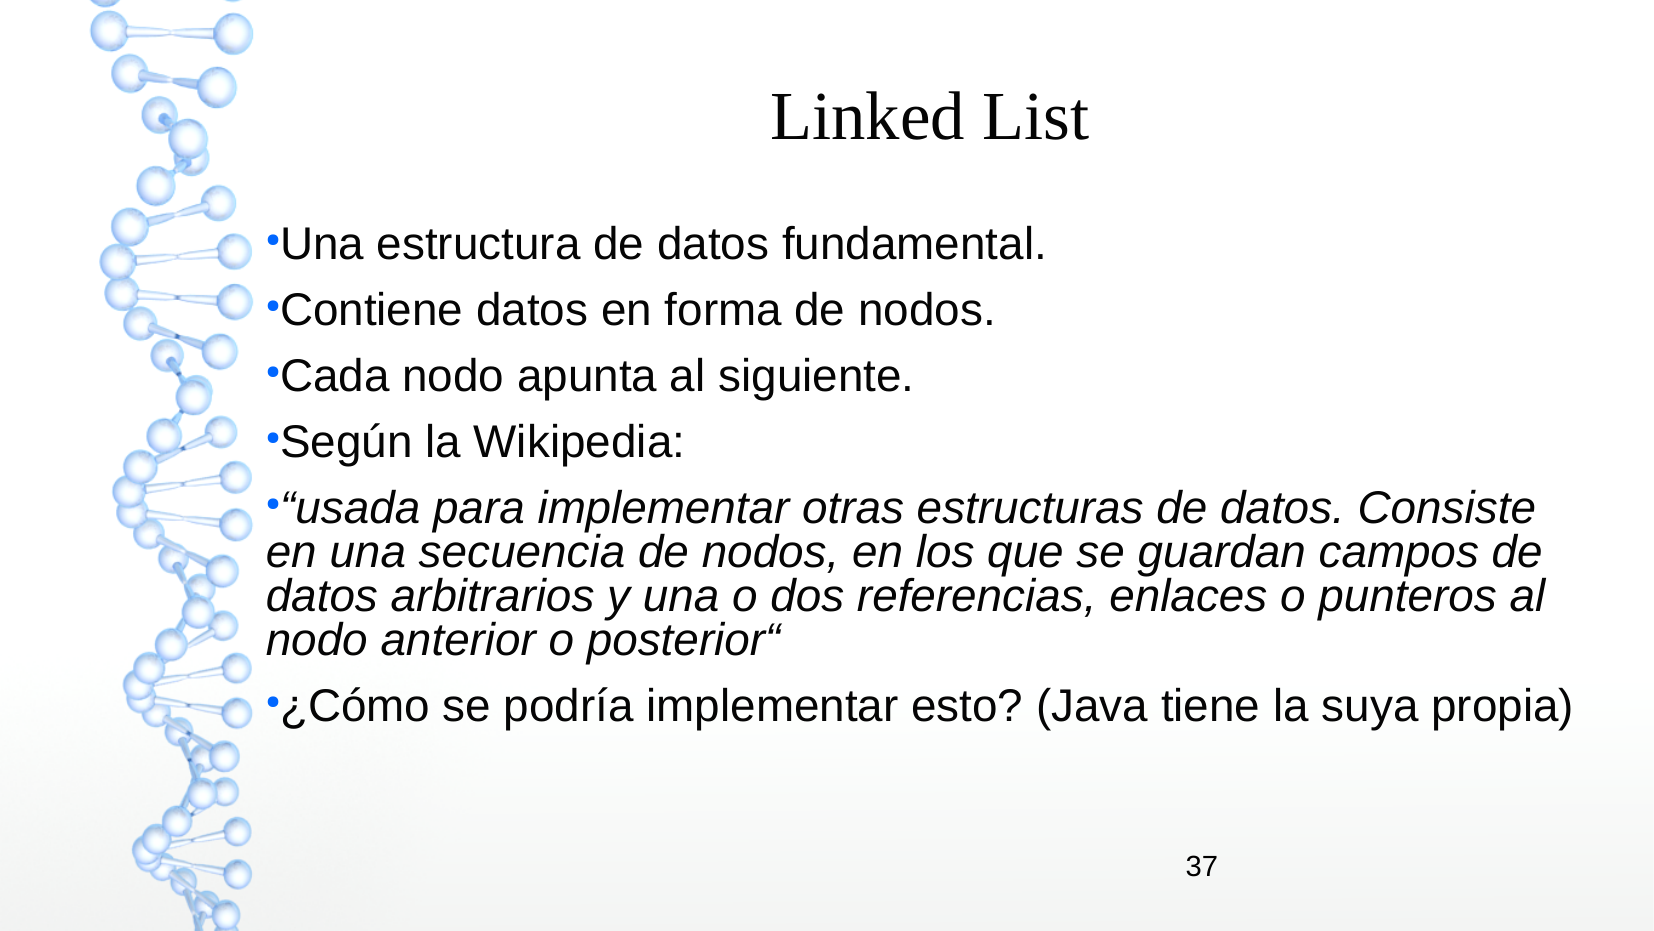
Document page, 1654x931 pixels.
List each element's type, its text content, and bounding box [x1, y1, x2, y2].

list Una estructura de datos fundamental. Contiene datos en forma de nodos. Cada nodo apunta al siguiente. Según la Wikipedia: “usada para implementar otras estructuras de datos. Consiste en una secuencia de nodos, en los que se guardan campos de datos arbitrarios y una o dos referencias, enlaces o punteros al nodo anterior o posterior“ ¿Cómo se podría implementar esto? (Java tiene la suya propia) [265, 224, 1595, 764]
text_box [1185, 847, 1571, 912]
title Linked List [265, 35, 1595, 189]
